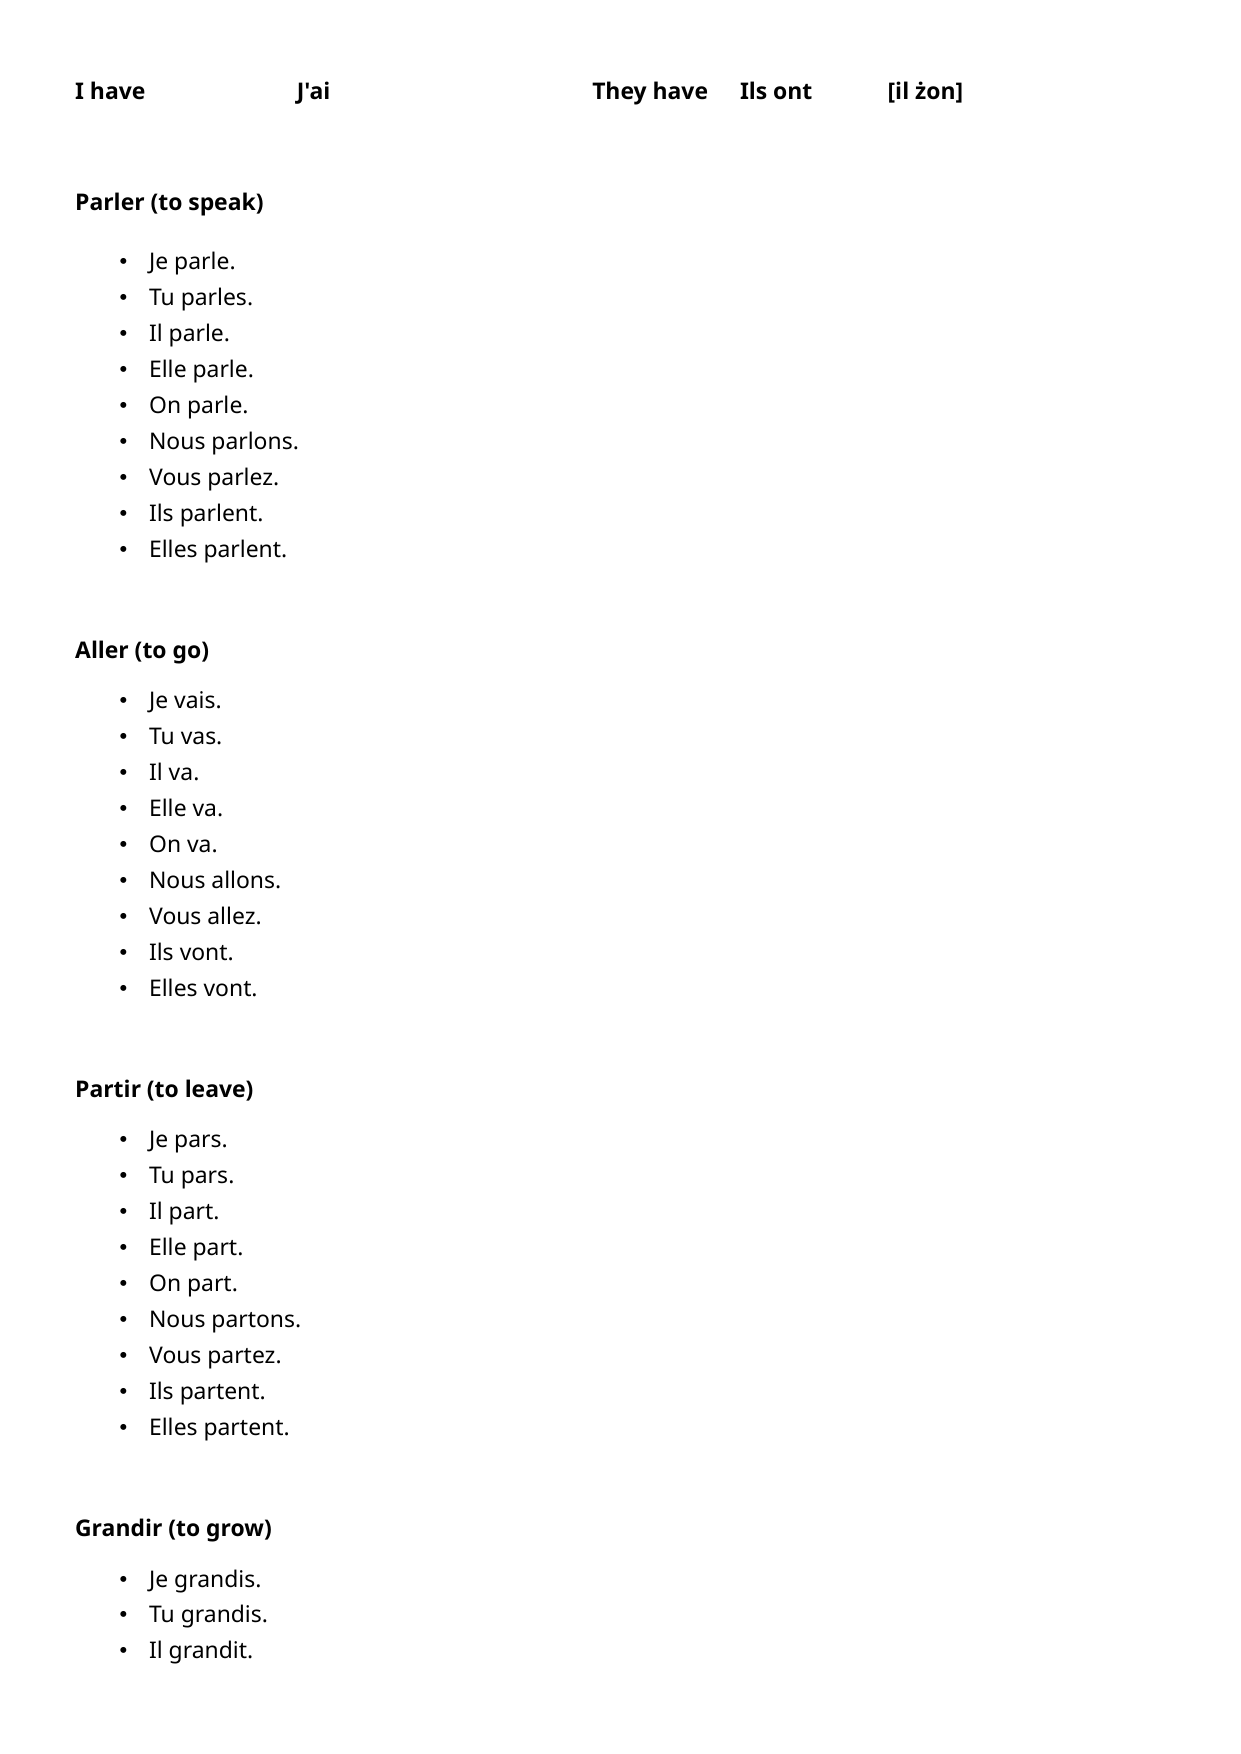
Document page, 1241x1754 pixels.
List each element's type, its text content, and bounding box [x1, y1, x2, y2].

list Je grandis. [119, 1562, 1165, 1594]
list Nous allons. [119, 864, 1165, 895]
list On part. [119, 1267, 1165, 1298]
list Il grandit. [119, 1634, 1165, 1666]
list Tu parles. [119, 281, 1165, 312]
list Ils parlent. [119, 497, 1165, 528]
text Aller (to go) [75, 634, 1165, 665]
list Il part. [119, 1195, 1165, 1227]
list On va. [119, 828, 1165, 859]
list Elles vont. [119, 972, 1165, 1003]
text Parler (to speak) [75, 185, 1165, 217]
list Je parle. [119, 245, 1165, 277]
list Nous parlons. [119, 425, 1165, 456]
list On parle. [119, 389, 1165, 420]
list Il va. [119, 756, 1165, 787]
list Nous partons. [119, 1303, 1165, 1334]
list Il parle. [119, 317, 1165, 348]
list Ils partent. [119, 1375, 1165, 1406]
list Elle parle. [119, 353, 1165, 384]
list Je vais. [119, 684, 1165, 716]
list Elles partent. [119, 1411, 1165, 1442]
list Tu vas. [119, 720, 1165, 752]
list Ils vont. [119, 936, 1165, 967]
text Partir (to leave) [75, 1073, 1165, 1104]
list Elles parlent. [119, 533, 1165, 564]
list Tu grandis. [119, 1598, 1165, 1630]
list Elle part. [119, 1231, 1165, 1262]
text Grandir (to grow) [75, 1512, 1165, 1543]
list Tu pars. [119, 1159, 1165, 1191]
list Elle va. [119, 792, 1165, 823]
list Vous parlez. [119, 461, 1165, 492]
list Je pars. [119, 1123, 1165, 1155]
text I have J'ai They have Ils ont [il żon] [75, 75, 1165, 106]
list Vous allez. [119, 900, 1165, 931]
list Vous partez. [119, 1339, 1165, 1370]
